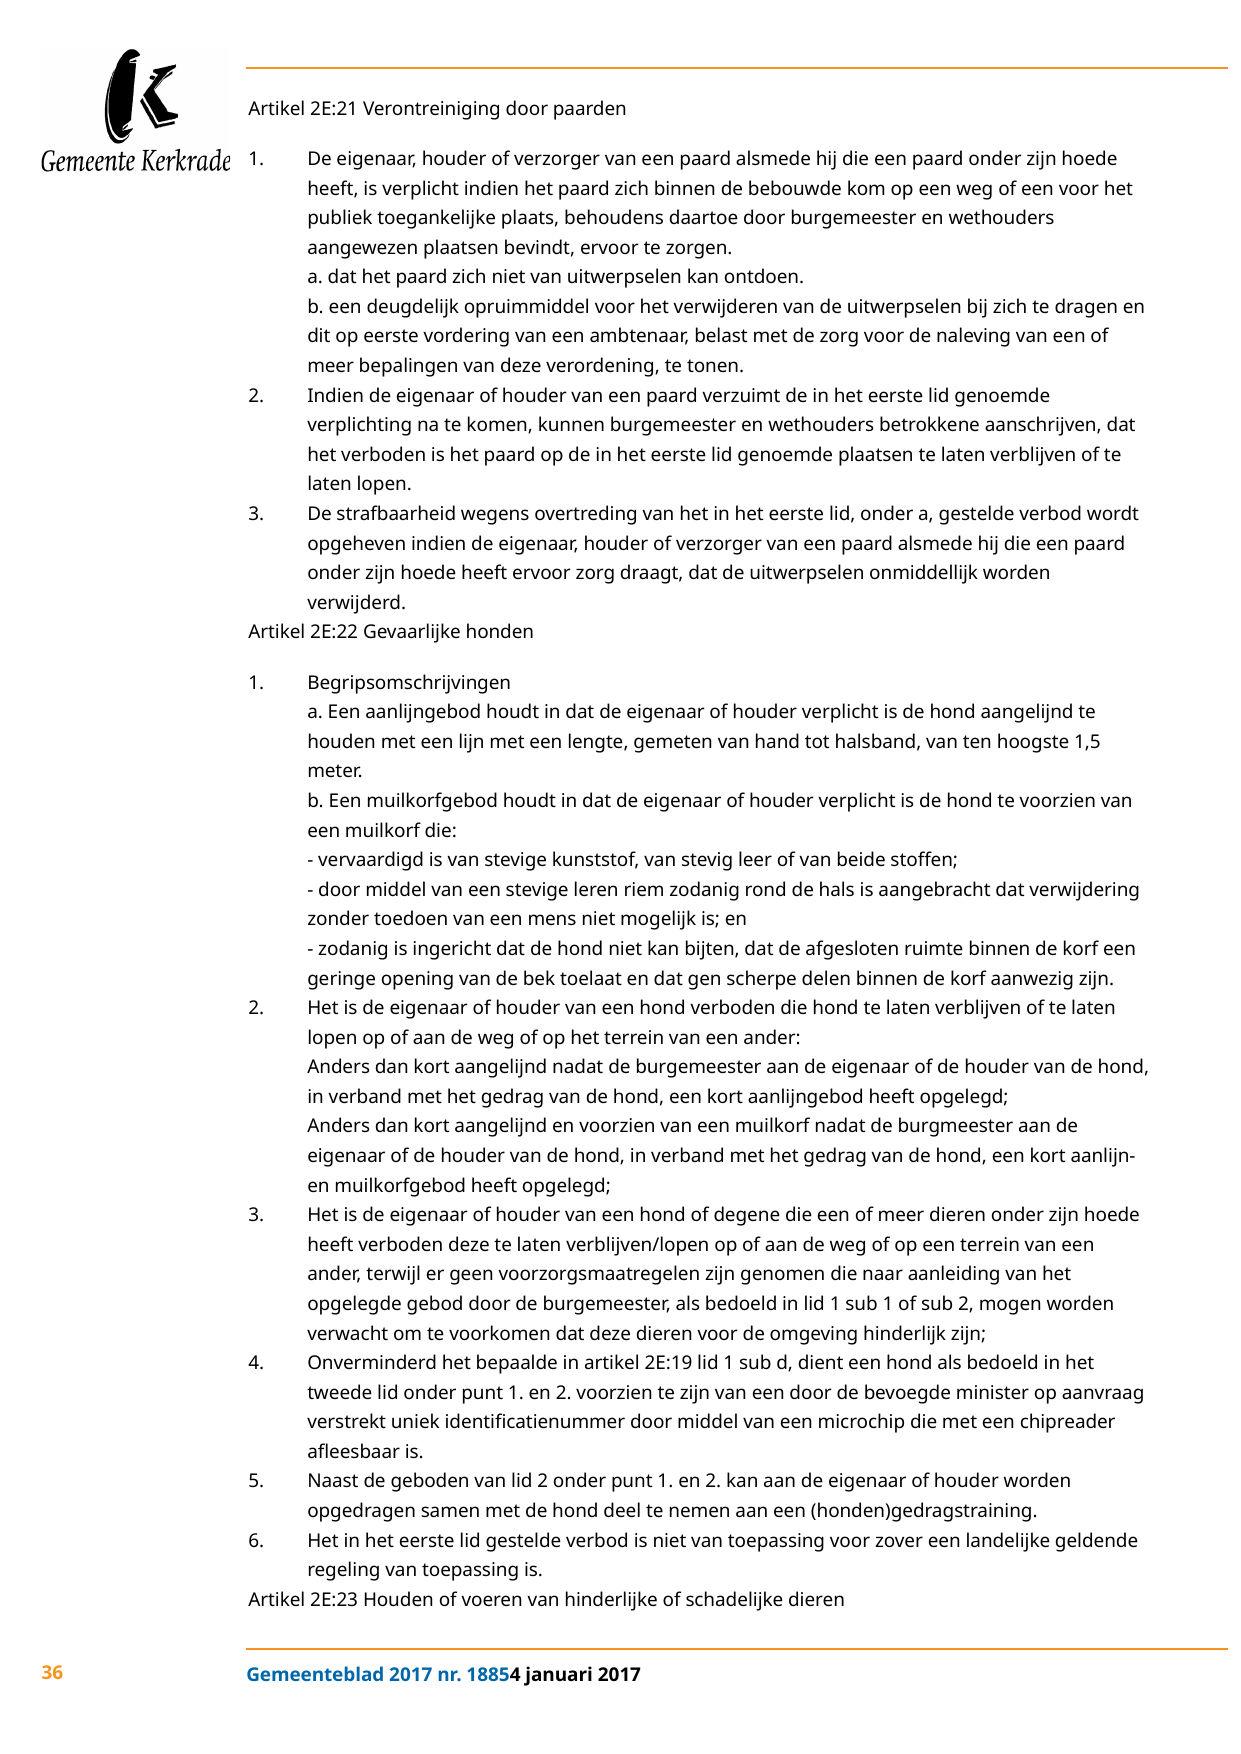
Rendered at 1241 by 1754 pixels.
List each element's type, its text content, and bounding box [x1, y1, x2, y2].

list - vervaardigd is van stevige kunststof, van stevig leer of van beide stoffen; [248, 846, 1152, 872]
list Anders dan kort aangelijnd nadat de burgemeester aan de eigenaar of de houder van de hond, in verband met het gedrag van de hond, een kort aanlijngebod heeft opgelegd; [248, 1053, 1152, 1109]
list b. Een muilkorfgebod houdt in dat de eigenaar of houder verplicht is de hond te voorzien van een muilkorf die: [248, 787, 1152, 843]
list De eigenaar, houder of verzorger van een paard alsmede hij die een paard onder zijn hoede heeft, is verplicht indien het paard zich binnen de bebouwde kom op een weg of een voor het publiek toegankelijke plaats, behoudens daartoe door burgemeester en wethouders aangewezen plaatsen bevindt, ervoor te zorgen. [248, 145, 1152, 260]
text Artikel 2E:21 Verontreiniging door paarden [248, 95, 1152, 121]
text Artikel 2E:23 Houden of voeren van hinderlijke of schadelijke dieren [248, 1586, 1152, 1612]
list Onverminderd het bepaalde in artikel 2E:19 lid 1 sub d, dient een hond als bedoeld in het tweede lid onder punt 1. en 2. voorzien te zijn van een door de bevoegde minister op aanvraag verstrekt uniek identificatienummer door middel van een microchip die met een chipreader afleesbaar is. [248, 1349, 1152, 1464]
list a. Een aanlijngebod houdt in dat de eigenaar of houder verplicht is de hond aangelijnd te houden met een lijn met een lengte, gemeten van hand tot halsband, van ten hoogste 1,5 meter. [248, 698, 1152, 783]
list a. dat het paard zich niet van uitwerpselen kan ontdoen. [248, 263, 1152, 289]
picture [41, 47, 231, 172]
list Anders dan kort aangelijnd en voorzien van een muilkorf nadat de burgmeester aan de eigenaar of de houder van de hond, in verband met het gedrag van de hond, een kort aanlijn- en muilkorfgebod heeft opgelegd; [248, 1113, 1152, 1198]
list Indien de eigenaar of houder van een paard verzuimt de in het eerste lid genoemde verplichting na te komen, kunnen burgemeester en wethouders betrokkene aanschrijven, dat het verboden is het paard op de in het eerste lid genoemde plaatsen te laten verblijven of te laten lopen. [248, 382, 1152, 496]
list Naast de geboden van lid 2 onder punt 1. en 2. kan aan de eigenaar of houder worden opgedragen samen met de hond deel te nemen aan een (honden)gedragstraining. [248, 1468, 1152, 1523]
list De strafbaarheid wegens overtreding van het in het eerste lid, onder a, gestelde verbod wordt opgeheven indien de eigenaar, houder of verzorger van een paard alsmede hij die een paard onder zijn hoede heeft ervoor zorg draagt, dat de uitwerpselen onmiddellijk worden verwijderd. [248, 500, 1152, 615]
list Het in het eerste lid gestelde verbod is niet van toepassing voor zover een landelijke geldende regeling van toepassing is. [248, 1527, 1152, 1582]
list b. een deugdelijk opruimmiddel voor het verwijderen van de uitwerpselen bij zich te dragen en dit op eerste vordering van een ambtenaar, belast met de zorg voor de naleving van een of meer bepalingen van deze verordening, te tonen. [248, 293, 1152, 378]
list Het is de eigenaar of houder van een hond verboden die hond te laten verblijven of te laten lopen op of aan de weg of op het terrein van een ander: [248, 994, 1152, 1050]
list Begripsomschrijvingen [248, 669, 1152, 695]
list Het is de eigenaar of houder van een hond of degene die een of meer dieren onder zijn hoede heeft verboden deze te laten verblijven/lopen op of aan de weg of op een terrein van een ander, terwijl er geen voorzorgsmaatregelen zijn genomen die naar aanleiding van het opgelegde gebod door de burgemeester, als bedoeld in lid 1 sub 1 of sub 2, mogen worden verwacht om te voorkomen dat deze dieren voor de omgeving hinderlijk zijn; [248, 1201, 1152, 1346]
text Artikel 2E:22 Gevaarlijke honden [248, 618, 1152, 644]
list - door middel van een stevige leren riem zodanig rond de hals is aangebracht dat verwijdering zonder toedoen van een mens niet mogelijk is; en [248, 876, 1152, 931]
list - zodanig is ingericht dat de hond niet kan bijten, dat de afgesloten ruimte binnen de korf een geringe opening van de bek toelaat en dat gen scherpe delen binnen de korf aanwezig zijn. [248, 935, 1152, 991]
